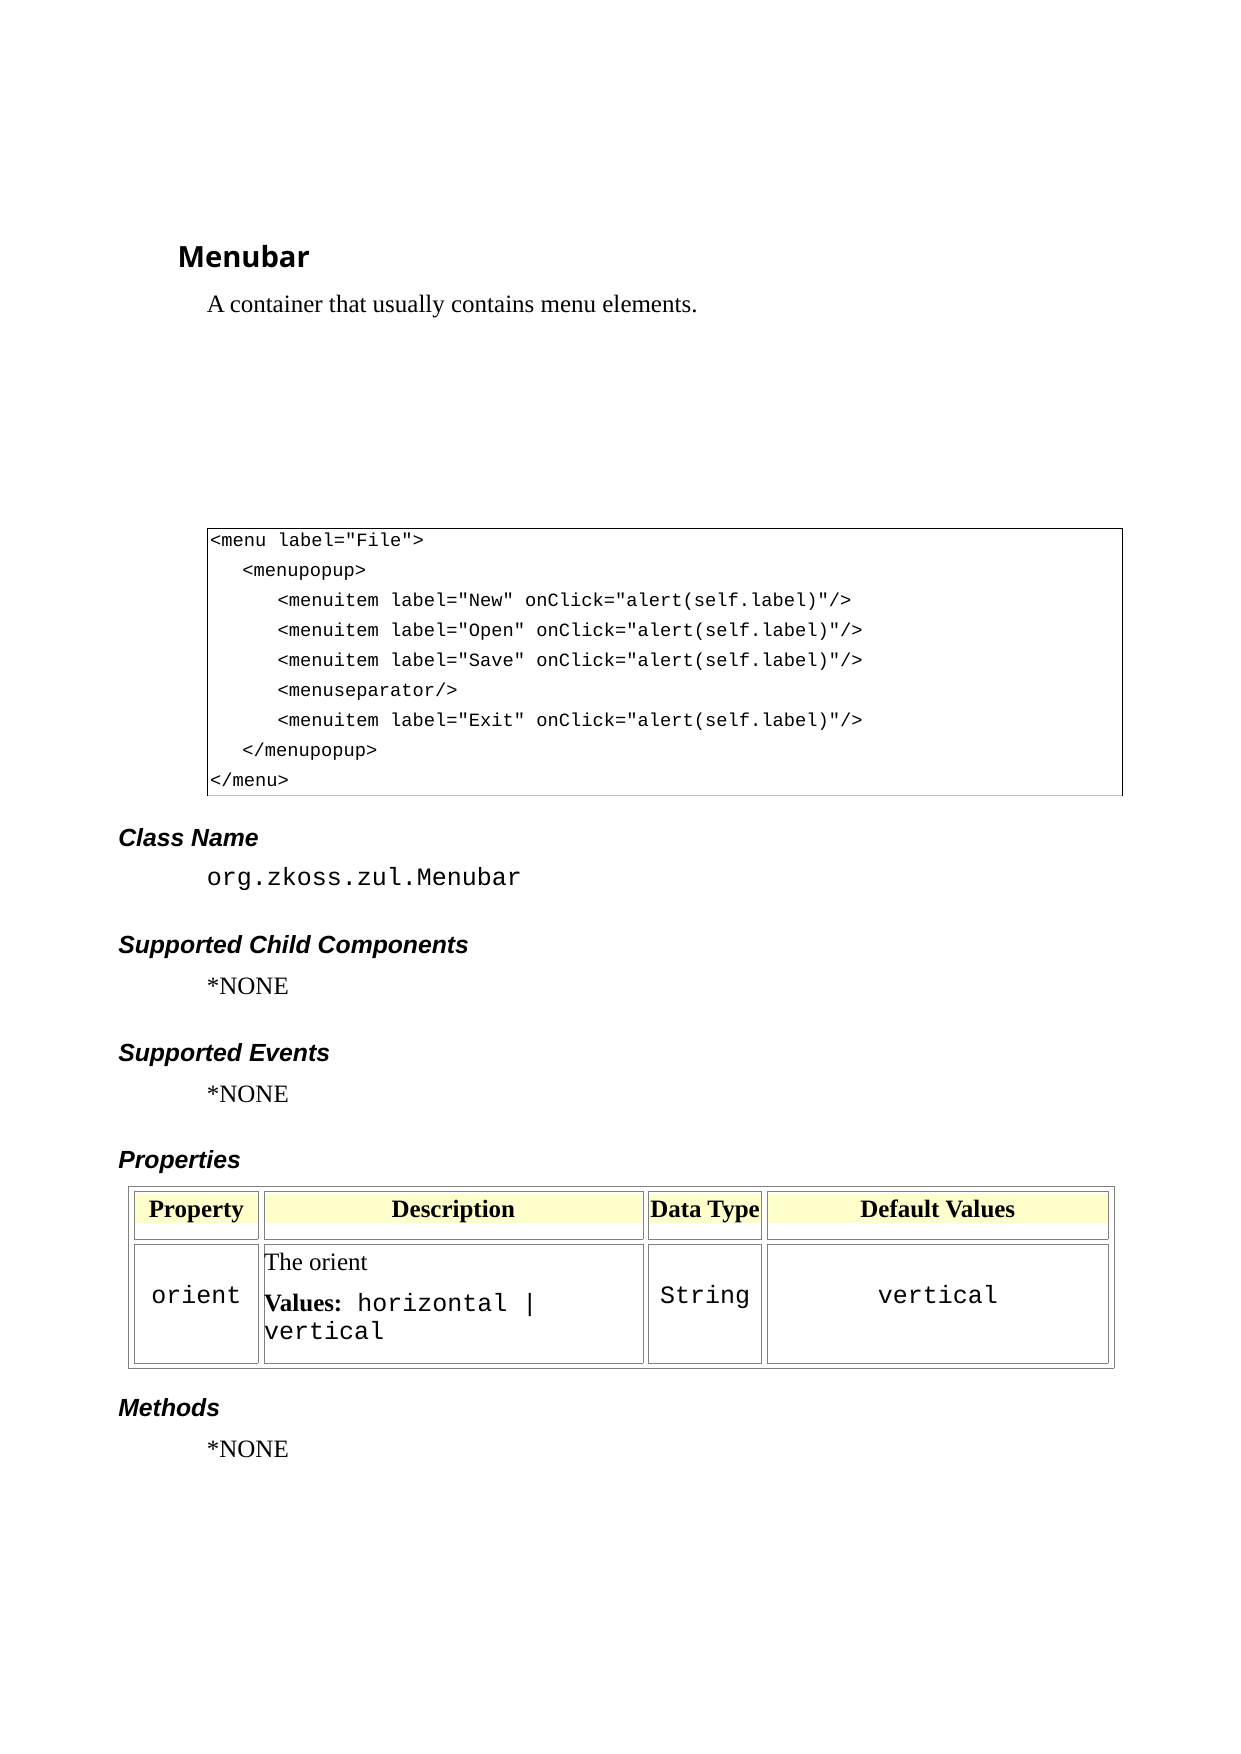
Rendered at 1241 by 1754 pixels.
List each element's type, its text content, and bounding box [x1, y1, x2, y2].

subtitle Class Name [118, 823, 1122, 852]
subtitle Properties [118, 1145, 1122, 1173]
table_cell String [645, 1239, 764, 1363]
text <menuitem label="Exit" onClick="alert(self.label)"/> [208, 708, 1122, 732]
text *NONE [207, 1079, 1122, 1107]
text <menuitem label="New" onClick="alert(self.label)"/> [208, 588, 1122, 612]
text <menuitem label="Save" onClick="alert(self.label)"/> [208, 648, 1122, 672]
text <menuitem label="Open" onClick="alert(self.label)"/> [208, 618, 1122, 642]
subtitle Supported Child Components [118, 930, 1122, 959]
table_cell The orient Values: horizontal | vertical [261, 1239, 645, 1363]
text </menu> [208, 768, 1122, 795]
text A container that usually contains menu elements. [207, 289, 1122, 320]
text <menupopup> [208, 557, 1122, 582]
table_cell orient [131, 1239, 261, 1363]
table_cell vertical [764, 1239, 1111, 1363]
table_header Default Values [764, 1187, 1111, 1238]
subtitle Menubar [177, 237, 1122, 276]
text org.zkoss.zul.Menubar [207, 864, 1122, 893]
table_header Description [261, 1187, 645, 1238]
table_header Property [131, 1187, 261, 1238]
text *NONE [207, 1434, 1122, 1463]
subtitle Supported Events [118, 1038, 1122, 1066]
text <menuseparator/> [208, 678, 1122, 702]
subtitle Methods [118, 1393, 1122, 1422]
text <menu label="File"> [208, 529, 1122, 552]
text </menupopup> [208, 738, 1122, 762]
table_header Data Type [645, 1187, 764, 1238]
text *NONE [207, 971, 1122, 1000]
